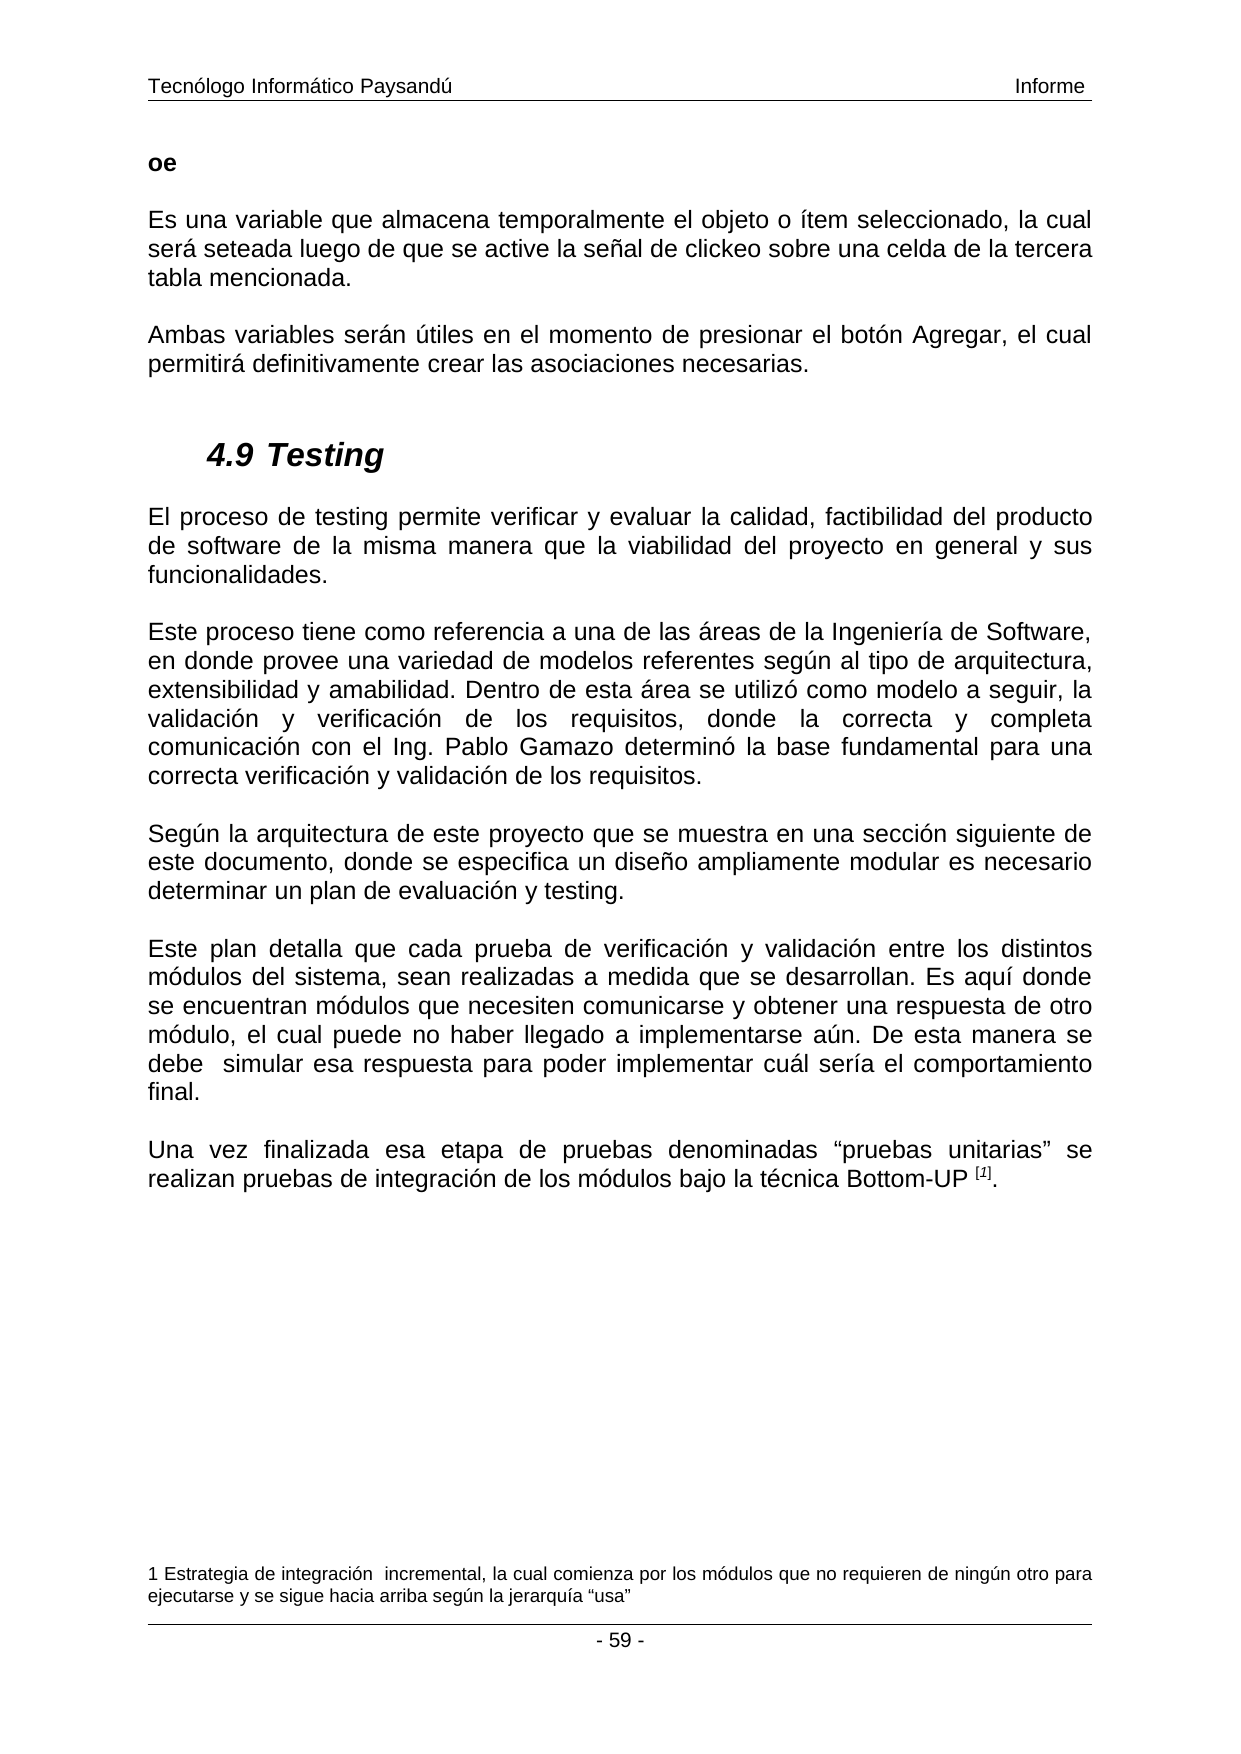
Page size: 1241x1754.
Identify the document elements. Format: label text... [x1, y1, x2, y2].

text oe [148, 148, 1092, 176]
text Estrategia de integración incremental, la cual comienza por los módulos que no requieren de ningún otro para ejecutarse y se sigue hacia arriba según la jerarquía “usa” [148, 1563, 1092, 1606]
text Es una variable que almacena temporalmente el objeto o ítem seleccionado, la cual será seteada luego de que se active la señal de clickeo sobre una celda de la tercera tabla mencionada. [148, 205, 1092, 291]
text Una vez finalizada esa etapa de pruebas denominadas “pruebas unitarias” se realizan pruebas de integración de los módulos bajo la técnica Bottom-UP []. [148, 1135, 1092, 1192]
text Ambas variables serán útiles en el momento de presionar el botón Agregar, el cual permitirá definitivamente crear las asociaciones necesarias. [148, 320, 1092, 378]
text Este proceso tiene como referencia a una de las áreas de la Ingeniería de Software, en donde provee una variedad de modelos referentes según al tipo de arquitectura, extensibilidad y amabilidad. Dentro de esta área se utilizó como modelo a seguir, la validación y verificación de los requisitos, donde la correcta y completa comunicación con el Ing. Pablo Gamazo determinó la base fundamental para una correcta verificación y validación de los requisitos. [148, 617, 1092, 790]
text Este plan detalla que cada prueba de verificación y validación entre los distintos módulos del sistema, sean realizadas a medida que se desarrollan. Es aquí donde se encuentran módulos que necesiten comunicarse y obtener una respuesta de otro módulo, el cual puede no haber llegado a implementarse aún. De esta manera se debe simular esa respuesta para poder implementar cuál sería el comportamiento final. [148, 934, 1092, 1106]
subtitle Testing [207, 435, 1092, 474]
text El proceso de testing permite verificar y evaluar la calidad, factibilidad del producto de software de la misma manera que la viabilidad del proyecto en general y sus funcionalidades. [148, 502, 1092, 589]
text Según la arquitectura de este proyecto que se muestra en una sección siguiente de este documento, donde se especifica un diseño ampliamente modular es necesario determinar un plan de evaluación y testing. [148, 819, 1092, 905]
